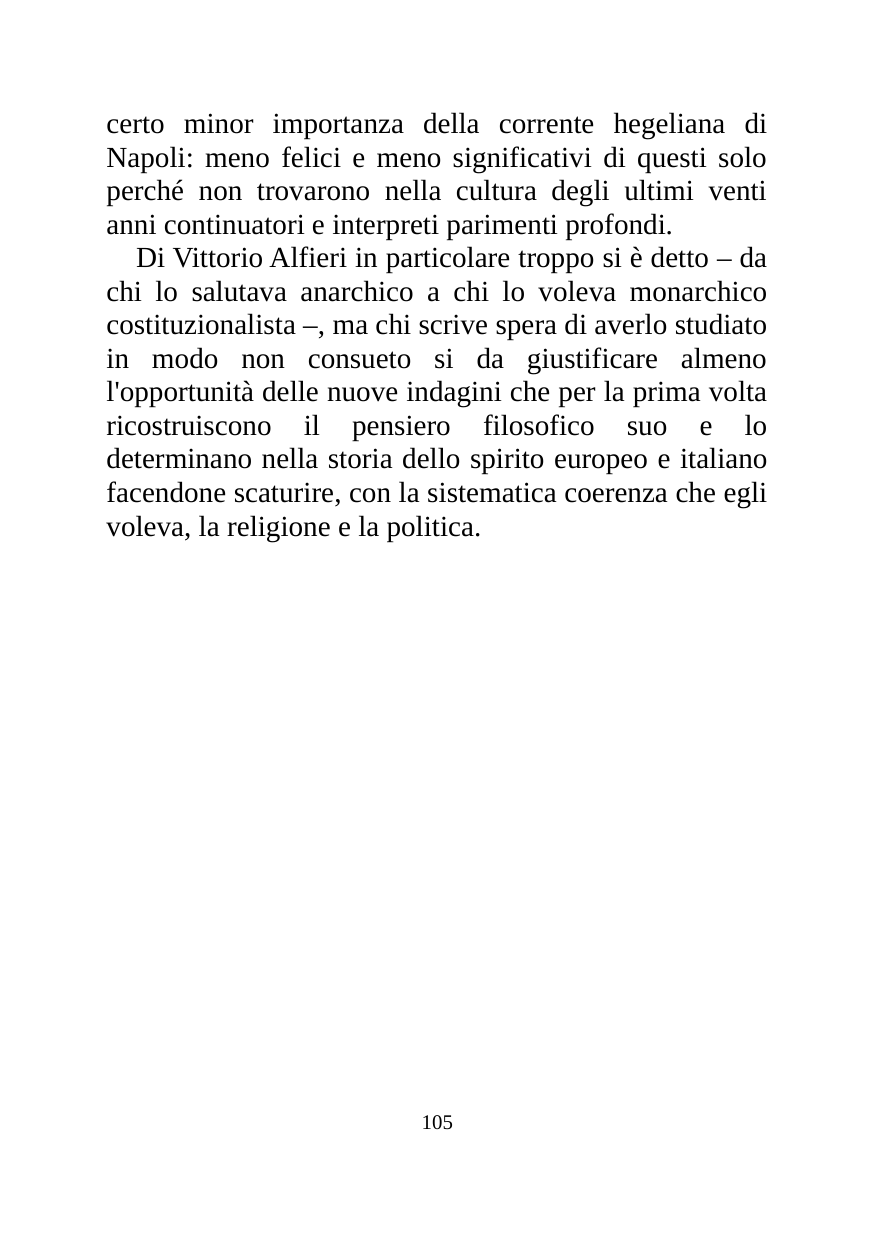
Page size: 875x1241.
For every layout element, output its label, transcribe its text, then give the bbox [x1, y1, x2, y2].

text Di Vittorio Alfieri in particolare troppo si è detto – da chi lo salutava anarchico a chi lo voleva monarchico costituzionalista –, ma chi scrive spera di averlo studiato in modo non consueto si da giustificare almeno l'opportunità delle nuove indagini che per la prima volta ricostruiscono il pensiero filosofico suo e lo determinano nella storia dello spirito europeo e italiano facendone scaturire, con la sistematica coerenza che egli voleva, la religione e la politica. [106, 240, 768, 542]
text certo minor importanza della corrente hegeliana di Napoli: meno felici e meno significativi di questi solo perché non trovarono nella cultura degli ultimi venti anni continuatori e interpreti parimenti profondi. [106, 106, 768, 240]
